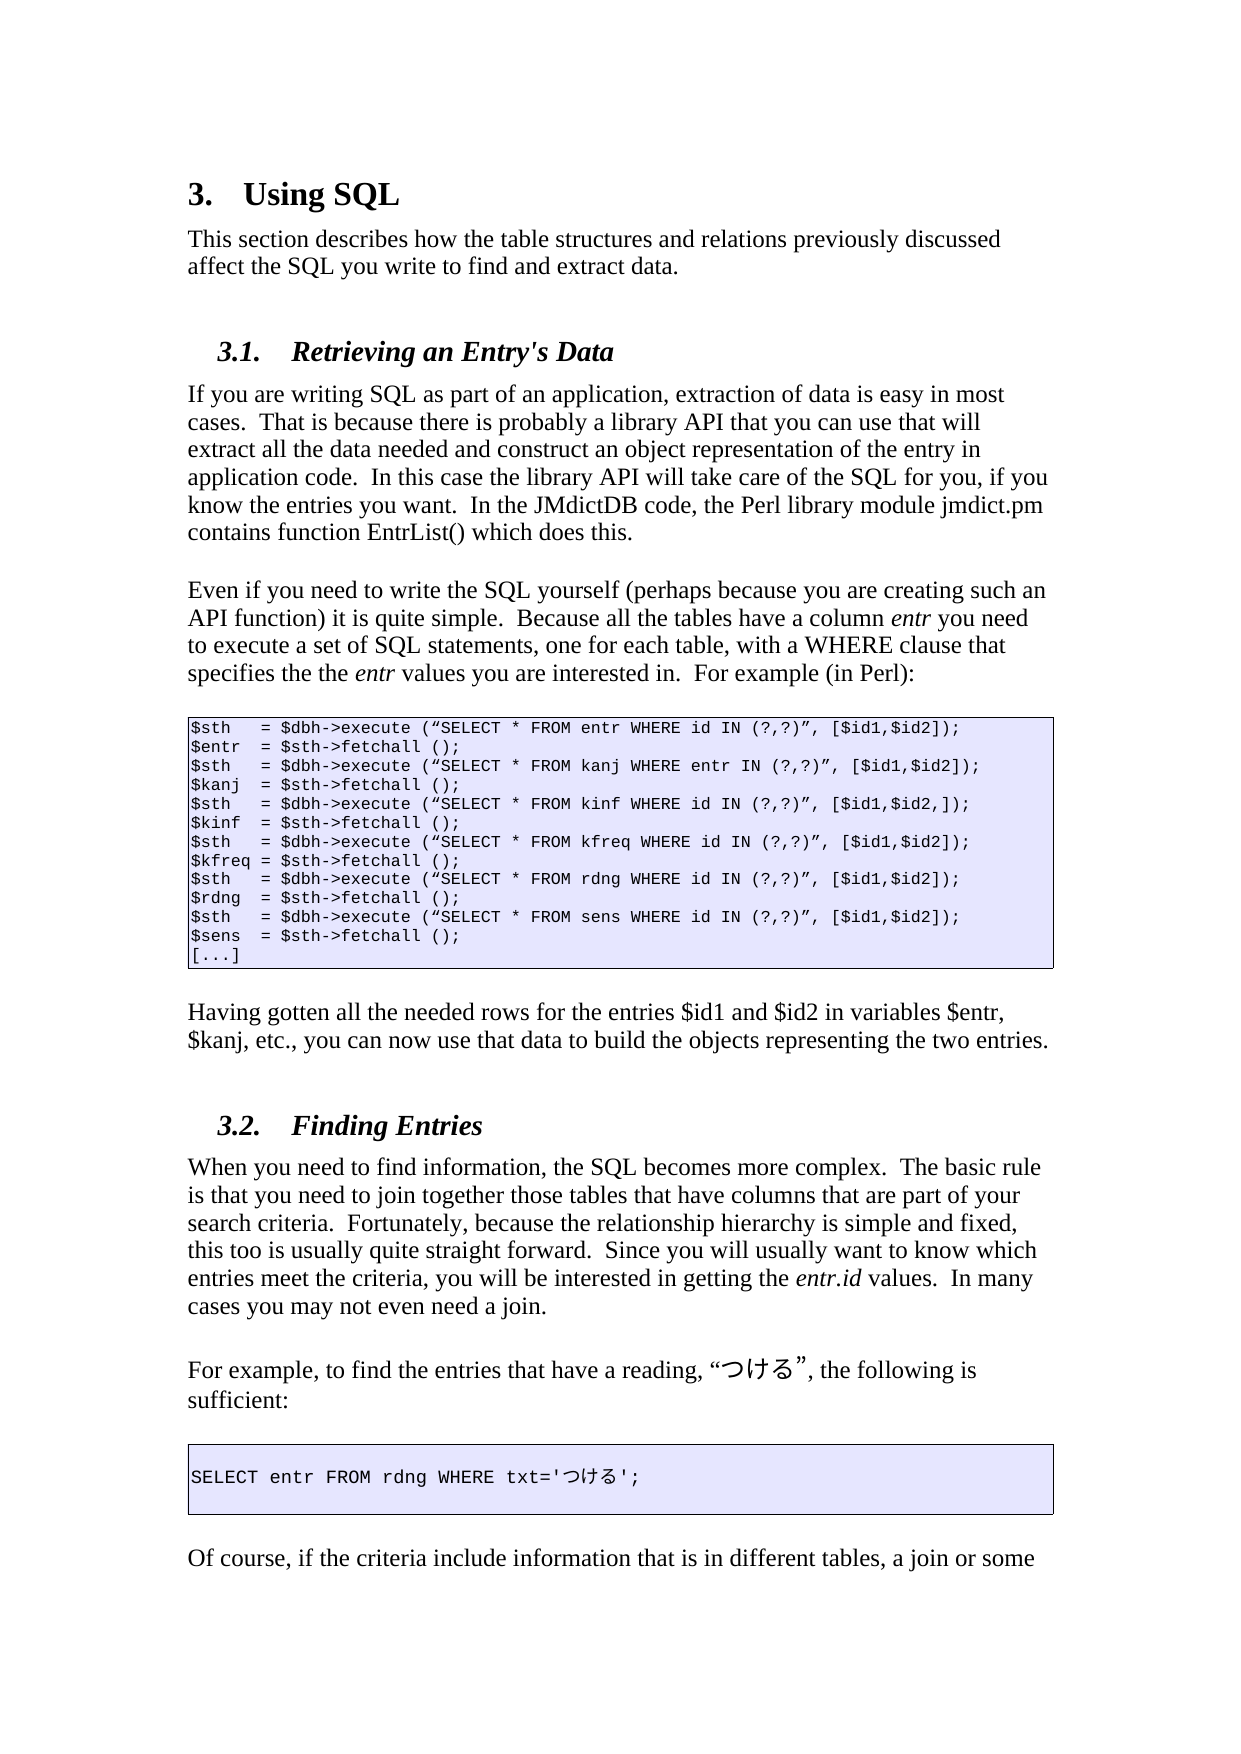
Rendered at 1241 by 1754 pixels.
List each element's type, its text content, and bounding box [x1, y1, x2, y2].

subtitle Using SQL [187, 176, 1053, 213]
subtitle Retrieving an Entry's Data [187, 336, 1053, 368]
text If you are writing SQL as part of an application, extraction of data is easy in most cases. That is because there is probably a library API that you can use that will extract all the data needed and construct an object representation of the entry in application code. In this case the library API will take care of the SQL for you, if you know the entries you want. In the JMdictDB code, the Perl library module jmdict.pm contains function EntrList() which does this. [187, 380, 1053, 546]
text This section describes how the table structures and relations previously discussed affect the SQL you write to find and extract data. [187, 225, 1053, 280]
subtitle Finding Entries [187, 1109, 1053, 1142]
text $sth = $dbh->execute (“SELECT * FROM entr WHERE id IN (?,?)”, [$id1,$id2]); $entr = $sth->fetchall (); $sth = $dbh->execute (“SELECT * FROM kanj WHERE entr IN (?,?)”, [$id1,$id2]); $kanj = $sth->fetchall (); $sth = $dbh->execute (“SELECT * FROM kinf WHERE id IN (?,?)”, [$id1,$id2,]); $kinf = $sth->fetchall (); $sth = $dbh->execute (“SELECT * FROM kfreq WHERE id IN (?,?)”, [$id1,$id2]); $kfreq = $sth->fetchall (); $sth = $dbh->execute (“SELECT * FROM rdng WHERE id IN (?,?)”, [$id1,$id2]); $rdng = $sth->fetchall (); $sth = $dbh->execute (“SELECT * FROM sens WHERE id IN (?,?)”, [$id1,$id2]); $sens = $sth->fetchall (); [...] [189, 718, 1053, 968]
text For example, to find the entries that have a reading, “つける”, the following is sufficient: [187, 1350, 1053, 1414]
text When you need to find information, the SQL becomes more complex. The basic rule is that you need to join together those tables that have columns that are part of your search criteria. Fortunately, because the relationship hierarchy is simple and fixed, this too is usually quite straight forward. Since you will usually want to know which entries meet the criteria, you will be interested in getting the entr.id values. In many cases you may not even need a join. [187, 1153, 1053, 1320]
text SELECT entr FROM rdng WHERE txt='つける'; [189, 1445, 1053, 1514]
text Even if you need to write the SQL yourself (perhaps because you are creating such an API function) it is quite simple. Because all the tables have a column entr you need to execute a set of SQL statements, one for each table, with a WHERE clause that specifies the the entr values you are interested in. For example (in Perl): [187, 576, 1053, 687]
text Of course, if the criteria include information that is in different tables, a join or some [187, 1544, 1053, 1571]
text Having gotten all the needed rows for the entries $id1 and $id2 in variables $entr, $kanj, etc., you can now use that data to build the objects representing the two entries. [187, 998, 1053, 1054]
